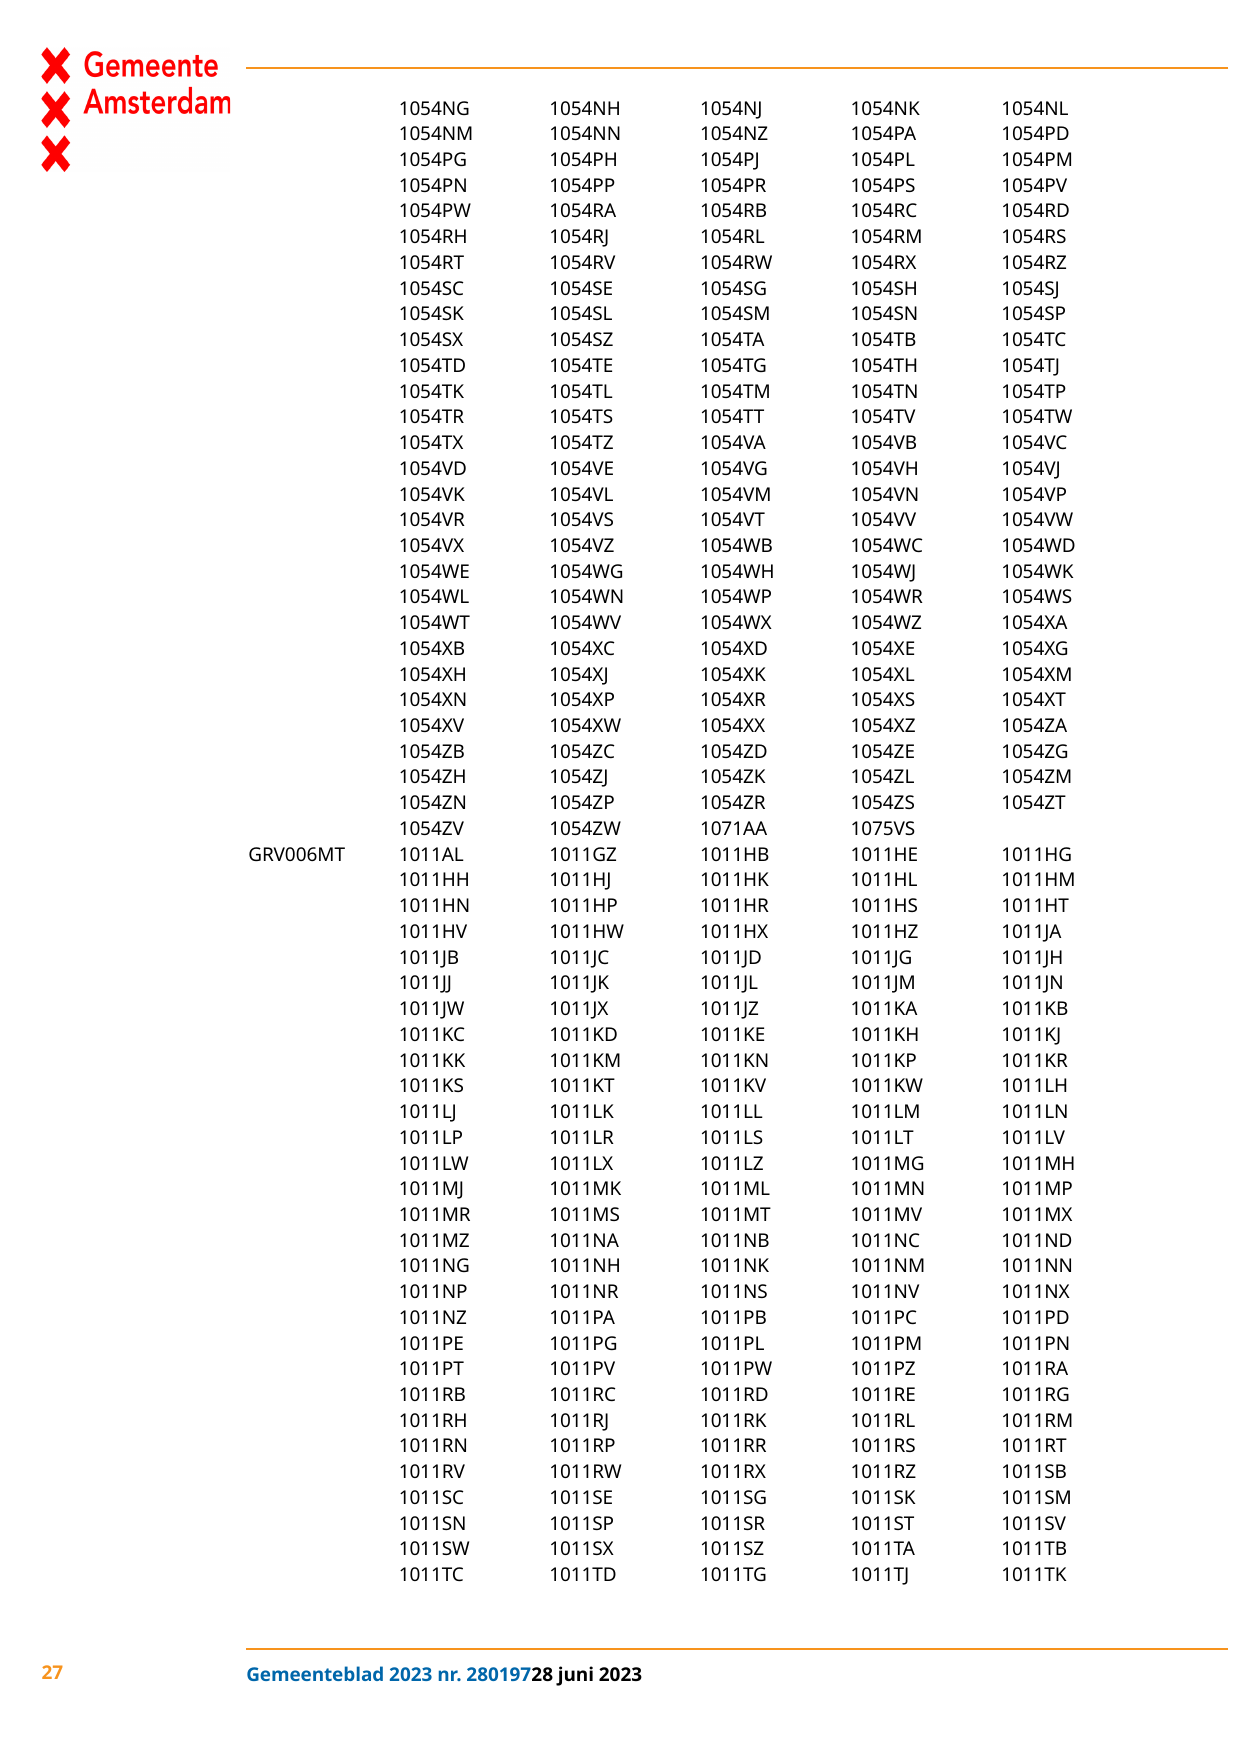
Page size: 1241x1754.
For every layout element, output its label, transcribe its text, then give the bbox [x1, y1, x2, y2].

table_cell 1011HK [700, 867, 850, 892]
table_cell 1011KH [850, 1021, 1001, 1047]
table_cell 1011LJ [399, 1098, 549, 1124]
table_cell 1011LK [549, 1098, 700, 1124]
table_cell 1054WX [700, 609, 850, 635]
table_cell 1011JW [399, 995, 549, 1021]
table_cell [248, 815, 398, 841]
table_cell 1011SP [549, 1510, 700, 1536]
table_cell 1054XB [399, 635, 549, 661]
table_cell 1054XC [549, 635, 700, 661]
table_cell 1011HR [700, 893, 850, 918]
table_cell [248, 1433, 398, 1458]
table_cell 1011RZ [850, 1459, 1001, 1484]
table_cell 1054RS [1001, 224, 1152, 249]
table_cell 1011AL [399, 841, 549, 867]
table_cell 1054RT [399, 249, 549, 275]
table_cell 1011HE [850, 841, 1001, 867]
table_cell 1011KW [850, 1073, 1001, 1098]
table_cell 1011PT [399, 1356, 549, 1381]
table_cell [248, 635, 398, 661]
table_cell 1054RV [549, 249, 700, 275]
table_cell 1054VS [549, 506, 700, 532]
table_cell 1011ST [850, 1510, 1001, 1536]
table_cell 1054RL [700, 224, 850, 249]
table_cell 1011GZ [549, 841, 700, 867]
table_cell 1054XK [700, 661, 850, 687]
table_cell 1054VE [549, 455, 700, 481]
table_cell [248, 249, 398, 275]
table_cell 1075VS [850, 815, 1001, 841]
table_cell [248, 1356, 398, 1381]
table_cell 1054PR [700, 172, 850, 198]
table_cell 1011PB [700, 1304, 850, 1330]
table_cell 1011HB [700, 841, 850, 867]
table_cell 1011MN [850, 1175, 1001, 1201]
table_cell 1054XP [549, 687, 700, 712]
table_cell [248, 198, 398, 223]
table_cell 1011SB [1001, 1459, 1152, 1484]
table_cell 1011NG [399, 1253, 549, 1278]
table_cell 1054TV [850, 404, 1001, 429]
table_cell 1011NZ [399, 1304, 549, 1330]
table_cell 1054SX [399, 326, 549, 352]
table_cell [248, 146, 398, 172]
table_cell 1011RN [399, 1433, 549, 1458]
table_cell 1011NS [700, 1278, 850, 1304]
table_cell [248, 481, 398, 506]
table_cell [248, 1098, 398, 1124]
table_cell 1054XG [1001, 635, 1152, 661]
table_cell 1011HN [399, 893, 549, 918]
table_cell 1054ZH [399, 764, 549, 789]
table_cell 1054TX [399, 429, 549, 455]
table_cell 1054ZP [549, 790, 700, 815]
table_cell 1011HP [549, 893, 700, 918]
table_cell 1011NK [700, 1253, 850, 1278]
table_cell 1011RC [549, 1381, 700, 1407]
table_cell 1011KE [700, 1021, 850, 1047]
table_cell [248, 1304, 398, 1330]
table_cell 1054ZS [850, 790, 1001, 815]
table_cell 1011JK [549, 970, 700, 995]
table_cell 1054NJ [700, 95, 850, 121]
table_cell 1011PL [700, 1330, 850, 1356]
table_cell 1054VJ [1001, 455, 1152, 481]
table_cell 1054TE [549, 352, 700, 378]
table_cell 1011TD [549, 1561, 700, 1587]
table_cell 1011LL [700, 1098, 850, 1124]
table_cell [248, 95, 398, 121]
table_cell 1011PV [549, 1356, 700, 1381]
table_cell 1011MR [399, 1201, 549, 1227]
table_cell 1054TG [700, 352, 850, 378]
table_cell 1011KJ [1001, 1021, 1152, 1047]
table_cell [248, 1407, 398, 1433]
table_cell 1011RM [1001, 1407, 1152, 1433]
table_cell 1011HX [700, 918, 850, 944]
table_cell 1011LN [1001, 1098, 1152, 1124]
table_cell 1011JA [1001, 918, 1152, 944]
table_cell 1011MG [850, 1150, 1001, 1175]
table_cell [248, 1175, 398, 1201]
table_cell 1054PV [1001, 172, 1152, 198]
table_cell 1011SX [549, 1536, 700, 1561]
table_cell 1011HT [1001, 893, 1152, 918]
table_cell [248, 1073, 398, 1098]
table_cell 1011KB [1001, 995, 1152, 1021]
table_cell 1011LZ [700, 1150, 850, 1175]
table_cell 1054ZR [700, 790, 850, 815]
table_cell 1011PD [1001, 1304, 1152, 1330]
table_cell 1011JH [1001, 944, 1152, 969]
table_cell [248, 790, 398, 815]
table_cell 1054XS [850, 687, 1001, 712]
table_cell 1054XN [399, 687, 549, 712]
table_cell [248, 1459, 398, 1484]
table_cell 1054TC [1001, 326, 1152, 352]
table_cell 1054XJ [549, 661, 700, 687]
table_cell 1054RJ [549, 224, 700, 249]
table_cell [248, 661, 398, 687]
table_cell [248, 275, 398, 301]
table_cell 1054WR [850, 584, 1001, 609]
table_cell 1011PN [1001, 1330, 1152, 1356]
table_cell [248, 506, 398, 532]
table_cell 1054SG [700, 275, 850, 301]
table_cell [248, 918, 398, 944]
table_cell 1011PZ [850, 1356, 1001, 1381]
table_cell 1011LH [1001, 1073, 1152, 1098]
table_cell [248, 1253, 398, 1278]
table_cell 1011ML [700, 1175, 850, 1201]
table_cell 1054TS [549, 404, 700, 429]
table_cell 1054TB [850, 326, 1001, 352]
table_cell 1011MH [1001, 1150, 1152, 1175]
table_cell 1011NR [549, 1278, 700, 1304]
table_cell 1011JJ [399, 970, 549, 995]
table_cell 1054PP [549, 172, 700, 198]
table_cell 1054VK [399, 481, 549, 506]
table_cell 1011RV [399, 1459, 549, 1484]
table_cell 1054TZ [549, 429, 700, 455]
table_cell 1011LV [1001, 1124, 1152, 1150]
table_cell 1054NH [549, 95, 700, 121]
table_cell 1011PM [850, 1330, 1001, 1356]
table_cell 1054NK [850, 95, 1001, 121]
table_cell 1054NG [399, 95, 549, 121]
table_cell 1054TM [700, 378, 850, 403]
table_cell 1054PA [850, 121, 1001, 146]
table_cell [248, 1047, 398, 1072]
table_cell 1054NL [1001, 95, 1152, 121]
table_cell 1011LT [850, 1124, 1001, 1150]
table_cell 1011KN [700, 1047, 850, 1072]
table_cell 1054RM [850, 224, 1001, 249]
table_cell 1054XW [549, 712, 700, 738]
table_cell 1054RD [1001, 198, 1152, 223]
table_cell 1011SE [549, 1484, 700, 1510]
picture [41, 47, 231, 172]
table_cell 1011NB [700, 1227, 850, 1253]
table_cell 1054XE [850, 635, 1001, 661]
table_cell 1054WV [549, 609, 700, 635]
table_cell [248, 301, 398, 326]
table_cell 1011PG [549, 1330, 700, 1356]
table_cell 1054ZJ [549, 764, 700, 789]
table_cell 1054XX [700, 712, 850, 738]
table_cell 1054WP [700, 584, 850, 609]
table_cell 1011TA [850, 1536, 1001, 1561]
table_cell 1054XR [700, 687, 850, 712]
table_cell 1011JX [549, 995, 700, 1021]
table_cell [248, 712, 398, 738]
table_cell 1011TK [1001, 1561, 1152, 1587]
table_cell 1054WC [850, 532, 1001, 558]
table_cell 1054VA [700, 429, 850, 455]
table_cell 1011HW [549, 918, 700, 944]
table_cell 1011SG [700, 1484, 850, 1510]
table_cell 1011SK [850, 1484, 1001, 1510]
table_cell 1054WG [549, 558, 700, 584]
table_cell 1054VZ [549, 532, 700, 558]
table_cell 1011JL [700, 970, 850, 995]
table_cell 1011PW [700, 1356, 850, 1381]
table_cell 1054VB [850, 429, 1001, 455]
table_cell 1054XD [700, 635, 850, 661]
table_cell [248, 995, 398, 1021]
table_cell 1011LW [399, 1150, 549, 1175]
table_cell 1054ZA [1001, 712, 1152, 738]
table_cell 1011NC [850, 1227, 1001, 1253]
table_cell 1011KC [399, 1021, 549, 1047]
table_cell [248, 1510, 398, 1536]
table_cell 1054WS [1001, 584, 1152, 609]
table_cell 1054VG [700, 455, 850, 481]
table_cell 1011RX [700, 1459, 850, 1484]
table_cell [248, 1330, 398, 1356]
table_cell [248, 1150, 398, 1175]
table_cell 1054XA [1001, 609, 1152, 635]
table_cell 1011ND [1001, 1227, 1152, 1253]
table_cell 1011RB [399, 1381, 549, 1407]
table_cell 1054SL [549, 301, 700, 326]
table_cell 1011KT [549, 1073, 700, 1098]
table_cell 1011HG [1001, 841, 1152, 867]
table_cell 1054ZD [700, 738, 850, 764]
table_cell 1054SH [850, 275, 1001, 301]
table_cell 1054ZG [1001, 738, 1152, 764]
table_cell 1054NZ [700, 121, 850, 146]
table_cell 1054WZ [850, 609, 1001, 635]
table_cell 1011NN [1001, 1253, 1152, 1278]
table_cell 1054WD [1001, 532, 1152, 558]
table_cell 1011SW [399, 1536, 549, 1561]
table_cell 1054PH [549, 146, 700, 172]
table_cell [248, 558, 398, 584]
table_cell [248, 326, 398, 352]
table_cell 1011KV [700, 1073, 850, 1098]
table_cell 1054TW [1001, 404, 1152, 429]
table_cell 1054TJ [1001, 352, 1152, 378]
table_cell 1011SR [700, 1510, 850, 1536]
table_cell 1054PS [850, 172, 1001, 198]
table_cell 1054TK [399, 378, 549, 403]
table_cell 1054SK [399, 301, 549, 326]
table_cell 1011KS [399, 1073, 549, 1098]
table_cell 1054RH [399, 224, 549, 249]
table_cell 1054SJ [1001, 275, 1152, 301]
table_cell 1011HM [1001, 867, 1152, 892]
table_cell 1011RS [850, 1433, 1001, 1458]
table_cell [1001, 815, 1152, 841]
table_cell 1054RC [850, 198, 1001, 223]
table_cell 1011SM [1001, 1484, 1152, 1510]
table_cell 1054RZ [1001, 249, 1152, 275]
table_cell 1054VR [399, 506, 549, 532]
table_cell 1054TN [850, 378, 1001, 403]
table_cell 1054RX [850, 249, 1001, 275]
table_cell 1011TC [399, 1561, 549, 1587]
table_cell [248, 352, 398, 378]
table_cell 1011NM [850, 1253, 1001, 1278]
table_cell [248, 867, 398, 892]
table_cell [248, 1201, 398, 1227]
table_cell 1054NN [549, 121, 700, 146]
table_cell 1011RH [399, 1407, 549, 1433]
table_cell 1011TB [1001, 1536, 1152, 1561]
table_cell 1011KM [549, 1047, 700, 1072]
table_cell [248, 455, 398, 481]
table_cell 1054ZW [549, 815, 700, 841]
table_cell 1054VM [700, 481, 850, 506]
table_cell 1011MJ [399, 1175, 549, 1201]
table_cell 1054SM [700, 301, 850, 326]
table_cell 1011LX [549, 1150, 700, 1175]
table_cell [248, 532, 398, 558]
table_cell 1011HH [399, 867, 549, 892]
table_cell 1011PC [850, 1304, 1001, 1330]
table_cell 1054WL [399, 584, 549, 609]
table_cell 1011RG [1001, 1381, 1152, 1407]
table_cell 1011SN [399, 1510, 549, 1536]
table_cell [248, 893, 398, 918]
table_cell 1011JB [399, 944, 549, 969]
table_cell 1011NP [399, 1278, 549, 1304]
table_cell 1011MK [549, 1175, 700, 1201]
table_cell 1011RT [1001, 1433, 1152, 1458]
table_cell [248, 1381, 398, 1407]
table_cell 1054TP [1001, 378, 1152, 403]
table_cell 1054WH [700, 558, 850, 584]
table_cell 1054TT [700, 404, 850, 429]
table_cell [248, 1227, 398, 1253]
table_cell 1011RE [850, 1381, 1001, 1407]
table_cell 1011LP [399, 1124, 549, 1150]
table_cell 1011SC [399, 1484, 549, 1510]
table_cell 1054WE [399, 558, 549, 584]
table_cell [248, 1021, 398, 1047]
table_cell 1054XL [850, 661, 1001, 687]
table_cell 1011LR [549, 1124, 700, 1150]
table_cell 1054XT [1001, 687, 1152, 712]
table_cell 1054XM [1001, 661, 1152, 687]
table_cell 1011MP [1001, 1175, 1152, 1201]
table_cell 1011MZ [399, 1227, 549, 1253]
table_cell 1011RJ [549, 1407, 700, 1433]
table_cell 1011MT [700, 1201, 850, 1227]
table_cell 1011TG [700, 1561, 850, 1587]
table_cell 1011SV [1001, 1510, 1152, 1536]
table_cell 1054PG [399, 146, 549, 172]
table_cell 1011JM [850, 970, 1001, 995]
table_cell 1054XZ [850, 712, 1001, 738]
table_cell 1054TA [700, 326, 850, 352]
table_cell [248, 970, 398, 995]
table_cell [248, 609, 398, 635]
table_cell 1054VL [549, 481, 700, 506]
table_cell [248, 404, 398, 429]
table_cell 1054NM [399, 121, 549, 146]
table_cell 1011HJ [549, 867, 700, 892]
table_cell 1011NH [549, 1253, 700, 1278]
table_cell 1011KP [850, 1047, 1001, 1072]
table_cell [248, 944, 398, 969]
table_cell 1054SC [399, 275, 549, 301]
table_cell 1011JD [700, 944, 850, 969]
table_cell 1054VN [850, 481, 1001, 506]
table_cell 1054PD [1001, 121, 1152, 146]
table_cell [248, 738, 398, 764]
table_cell [248, 172, 398, 198]
table_cell 1054TD [399, 352, 549, 378]
table_cell 1054PJ [700, 146, 850, 172]
table_cell 1054WK [1001, 558, 1152, 584]
table_cell 1011RK [700, 1407, 850, 1433]
table_cell 1054TR [399, 404, 549, 429]
table_cell 1011KR [1001, 1047, 1152, 1072]
table_cell 1011LS [700, 1124, 850, 1150]
table_cell [248, 764, 398, 789]
table_cell 1011RW [549, 1459, 700, 1484]
table_cell 1011HL [850, 867, 1001, 892]
table_cell 1054ZL [850, 764, 1001, 789]
table_cell 1054TL [549, 378, 700, 403]
table_cell 1054VW [1001, 506, 1152, 532]
table_cell 1011MS [549, 1201, 700, 1227]
table_cell 1054SP [1001, 301, 1152, 326]
table_cell 1054PN [399, 172, 549, 198]
table_cell [248, 687, 398, 712]
table_cell 1054VT [700, 506, 850, 532]
table_cell 1054XH [399, 661, 549, 687]
table_cell [248, 1124, 398, 1150]
table_cell 1054ZM [1001, 764, 1152, 789]
table_cell 1011HS [850, 893, 1001, 918]
table_cell 1011JN [1001, 970, 1152, 995]
table_cell 1054ZV [399, 815, 549, 841]
table_cell 1011KA [850, 995, 1001, 1021]
table_cell 1054VP [1001, 481, 1152, 506]
table_cell 1054SE [549, 275, 700, 301]
table_cell 1011NX [1001, 1278, 1152, 1304]
table_cell 1054RA [549, 198, 700, 223]
table_cell 1011RP [549, 1433, 700, 1458]
table_cell 1011HZ [850, 918, 1001, 944]
table_cell 1054PL [850, 146, 1001, 172]
table_cell 1011PA [549, 1304, 700, 1330]
table_cell 1054VD [399, 455, 549, 481]
table_cell 1054ZC [549, 738, 700, 764]
table_cell 1011KD [549, 1021, 700, 1047]
table_cell 1054RB [700, 198, 850, 223]
table_cell 1054TH [850, 352, 1001, 378]
table_cell 1054WN [549, 584, 700, 609]
table_cell 1054VX [399, 532, 549, 558]
table_cell 1011SZ [700, 1536, 850, 1561]
table_cell 1011RL [850, 1407, 1001, 1433]
table_cell 1011RD [700, 1381, 850, 1407]
table_cell 1054XV [399, 712, 549, 738]
table_cell [248, 1561, 398, 1587]
table_cell 1011JG [850, 944, 1001, 969]
table_cell 1054SN [850, 301, 1001, 326]
table_cell 1054ZB [399, 738, 549, 764]
table_cell 1011KK [399, 1047, 549, 1072]
table_cell 1054ZE [850, 738, 1001, 764]
table_cell 1054SZ [549, 326, 700, 352]
table_cell 1054ZK [700, 764, 850, 789]
table_cell 1054VV [850, 506, 1001, 532]
table_cell 1054WJ [850, 558, 1001, 584]
table_cell 1011RA [1001, 1356, 1152, 1381]
table_cell [248, 121, 398, 146]
table_cell 1071AA [700, 815, 850, 841]
table_cell [248, 378, 398, 403]
table_cell 1011HV [399, 918, 549, 944]
table_cell 1054VH [850, 455, 1001, 481]
table_cell 1011MV [850, 1201, 1001, 1227]
table_cell 1054WT [399, 609, 549, 635]
table_cell 1054WB [700, 532, 850, 558]
table_cell 1011NV [850, 1278, 1001, 1304]
table_cell [248, 1484, 398, 1510]
table_cell 1054PM [1001, 146, 1152, 172]
table_cell 1011NA [549, 1227, 700, 1253]
table_cell [248, 1536, 398, 1561]
table_cell GRV006MT [248, 841, 398, 867]
table_cell 1054PW [399, 198, 549, 223]
table_cell [248, 584, 398, 609]
table_cell [248, 224, 398, 249]
table_cell 1011PE [399, 1330, 549, 1356]
table_cell 1054VC [1001, 429, 1152, 455]
table_cell 1011LM [850, 1098, 1001, 1124]
table_cell [248, 1278, 398, 1304]
table_cell [248, 429, 398, 455]
table_cell 1011MX [1001, 1201, 1152, 1227]
table_cell 1054RW [700, 249, 850, 275]
table_cell 1011RR [700, 1433, 850, 1458]
table_cell 1011TJ [850, 1561, 1001, 1587]
table_cell 1054ZT [1001, 790, 1152, 815]
table_cell 1054ZN [399, 790, 549, 815]
table_cell 1011JC [549, 944, 700, 969]
table_cell 1011JZ [700, 995, 850, 1021]
